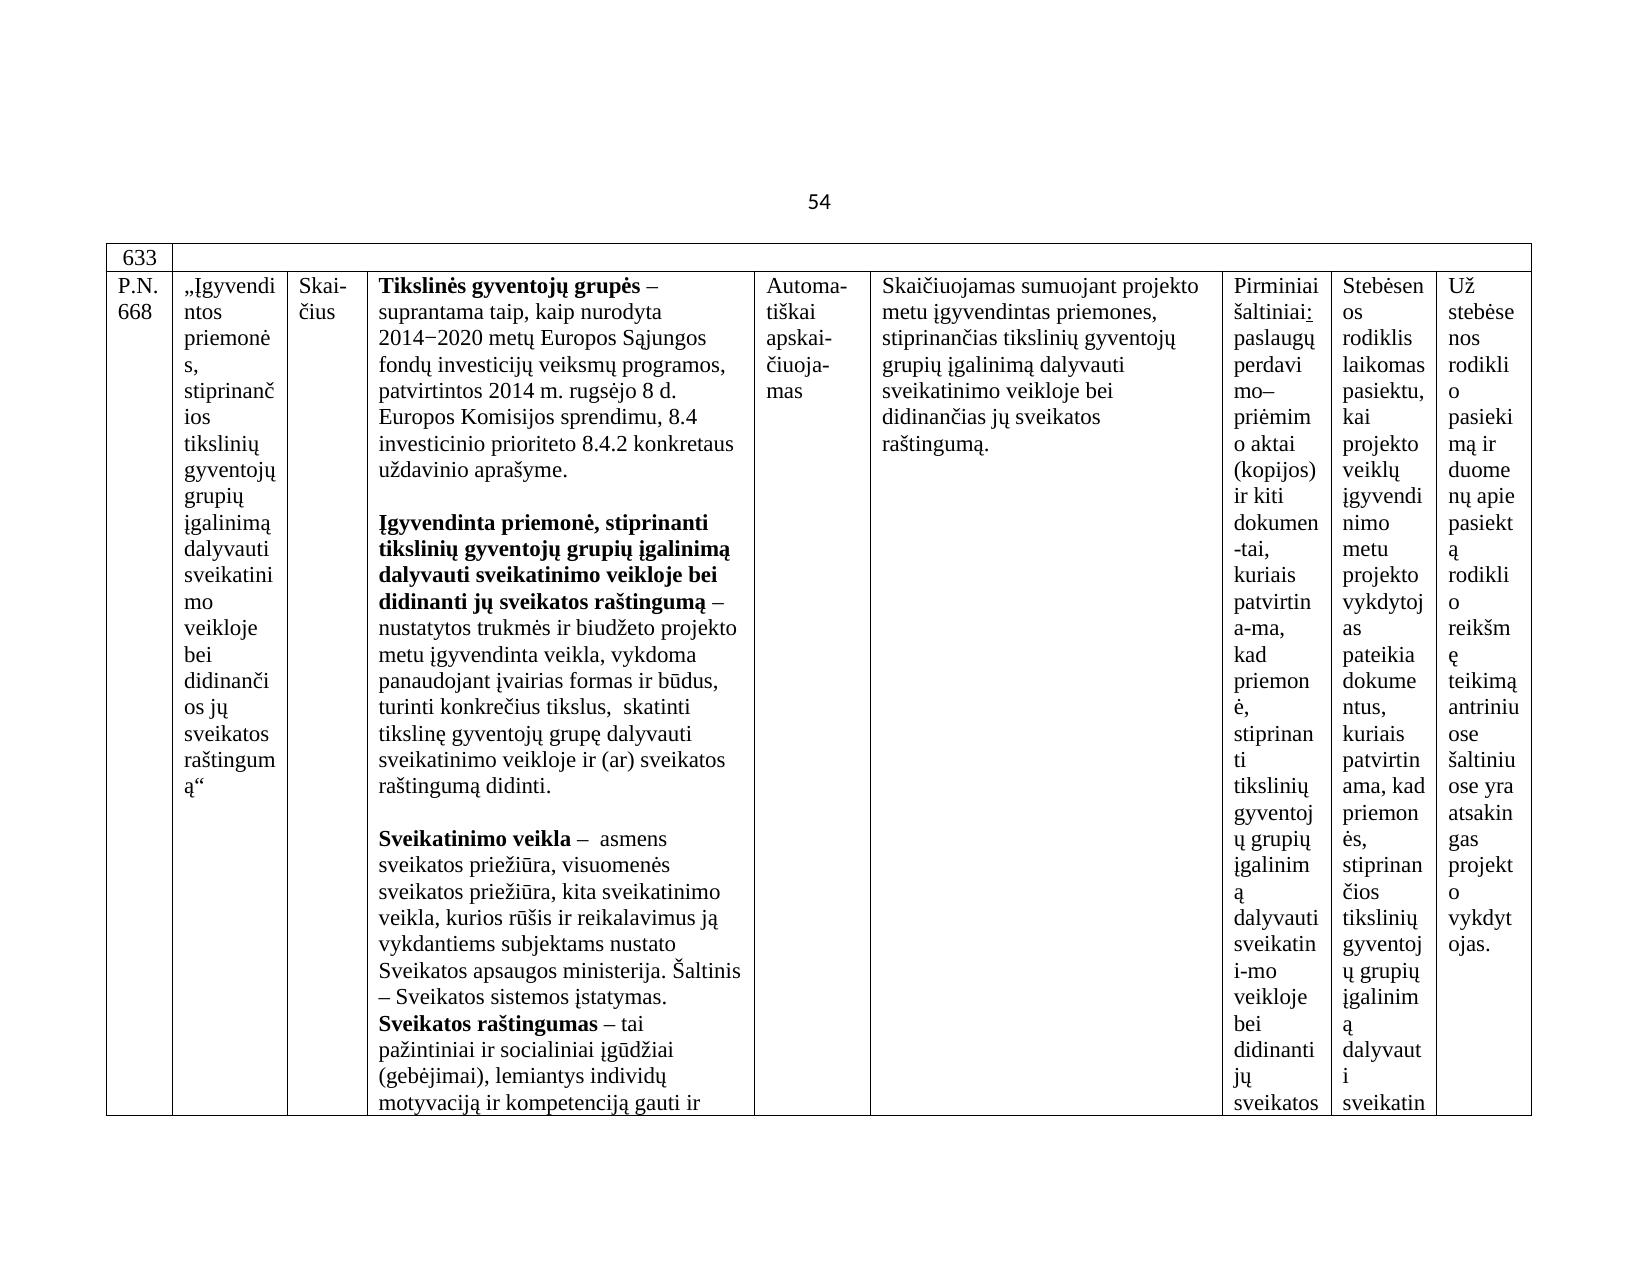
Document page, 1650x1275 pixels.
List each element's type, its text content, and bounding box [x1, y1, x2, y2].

table_cell Skaičiuojamas sumuojant projekto metu įgyvendintas priemones, stiprinančias tikslinių gyventojų grupių įgalinimą dalyvauti sveikatinimo veikloje bei didinančias jų sveikatos raštingumą. [871, 272, 1222, 1115]
table_cell Pirminiai šaltiniai: paslaugų perdavimo–priėmimo aktai (kopijos) ir kiti dokumen-tai, kuriais patvirtina-ma, kad priemonė, stiprinanti tikslinių gyventojų grupių įgalinimą dalyvauti sveikatini-mo veikloje bei didinanti jų sveikatos [1223, 272, 1331, 1115]
table_cell Automa-tiškai apskai-čiuoja-mas [755, 272, 870, 1115]
table_cell Tikslinės gyventojų grupės – suprantama taip, kaip nurodyta 2014−2020 metų Europos Sąjungos fondų investicijų veiksmų programos, patvirtintos 2014 m. rugsėjo 8 d. Europos Komisijos sprendimu, 8.4 investicinio prioriteto 8.4.2 konkretaus uždavinio aprašyme. Įgyvendinta priemonė, stiprinanti tikslinių gyventojų grupių įgalinimą dalyvauti sveikatinimo veikloje bei didinanti jų sveikatos raštingumą – nustatytos trukmės ir biudžeto projekto metu įgyvendinta veikla, vykdoma panaudojant įvairias formas ir būdus, turinti konkrečius tikslus, skatinti tikslinę gyventojų grupę dalyvauti sveikatinimo veikloje ir (ar) sveikatos raštingumą didinti. Sveikatinimo veikla – asmens sveikatos priežiūra, visuomenės sveikatos priežiūra, kita sveikatinimo veikla, kurios rūšis ir reikalavimus ją vykdantiems subjektams nustato Sveikatos apsaugos ministerija. Šaltinis – Sveikatos sistemos įstatymas. Sveikatos raštingumas – tai pažintiniai ir socialiniai įgūdžiai (gebėjimai), lemiantys individų motyvaciją ir kompetenciją gauti ir [368, 272, 754, 1115]
table_cell „Įgyvendintos priemonės, stiprinančios tikslinių gyventojų grupių įgalinimą dalyvauti sveikatinimo veikloje bei didinančios jų sveikatos raštingumą“ [173, 272, 287, 1115]
table_cell Stebėsenos rodiklis laikomas pasiektu, kai projekto veiklų įgyvendinimo metu projekto vykdytojas pateikia dokumentus, kuriais patvirtinama, kad priemonės, stiprinančios tikslinių gyventojų grupių įgalinimą dalyvauti sveikatin [1332, 272, 1436, 1115]
table_cell [173, 244, 1531, 271]
table_cell Skai-čius [288, 272, 367, 1115]
table_cell 633 [107, 244, 172, 271]
table_cell P.N.668 [107, 272, 172, 1115]
table_cell Už stebėsenos rodiklio pasiekimą ir duomenų apie pasiektą rodiklio reikšmę teikimą antriniuose šaltiniuose yra atsakingas projekto vykdytojas. [1437, 272, 1531, 1115]
